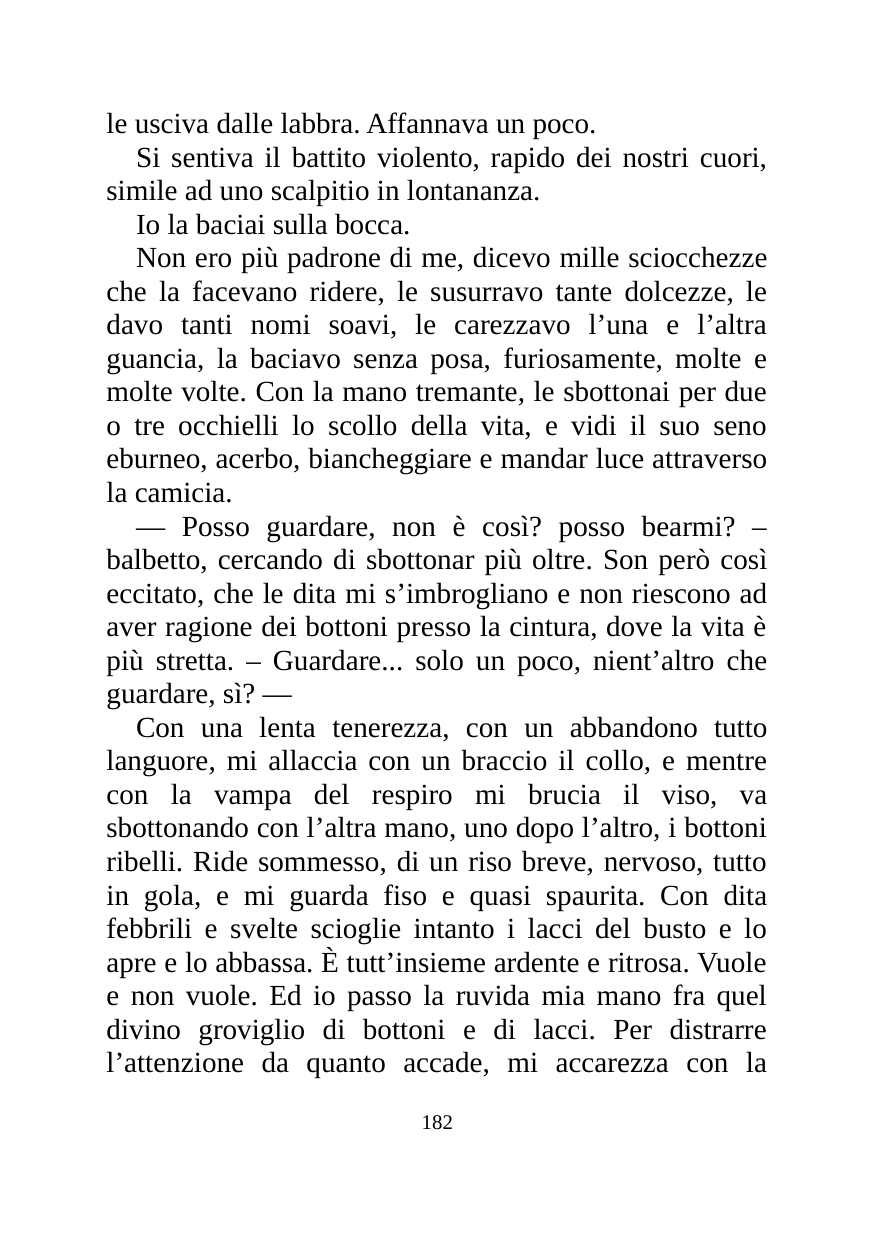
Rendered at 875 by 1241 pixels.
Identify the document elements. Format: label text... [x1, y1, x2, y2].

text le usciva dalle labbra. Affannava un poco. [106, 106, 768, 140]
text — Posso guardare, non è così? posso bearmi? – balbetto, cercando di sbottonar più oltre. Son però così eccitato, che le dita mi s’imbrogliano e non riescono ad aver ragione dei bottoni presso la cintura, dove la vita è più stretta. – Guardare... solo un poco, nient’altro che guardare, sì? — [106, 509, 768, 710]
text Con una lenta tenerezza, con un abbandono tutto languore, mi allaccia con un braccio il collo, e mentre con la vampa del respiro mi brucia il viso, va sbottonando con l’altra mano, uno dopo l’altro, i bottoni ribelli. Ride sommesso, di un riso breve, nervoso, tutto in gola, e mi guarda fiso e quasi spaurita. Con dita febbrili e svelte scioglie intanto i lacci del busto e lo apre e lo abbassa. È tutt’insieme ardente e ritrosa. Vuole e non vuole. Ed io passo la ruvida mia mano fra quel divino groviglio di bottoni e di lacci. Per distrarre l’attenzione da quanto accade, mi accarezza con la [106, 710, 768, 1079]
text Io la baciai sulla bocca. [106, 207, 768, 240]
text Si sentiva il battito violento, rapido dei nostri cuori, simile ad uno scalpitio in lontananza. [106, 140, 768, 207]
text Non ero più padrone di me, dicevo mille sciocchezze che la facevano ridere, le susurravo tante dolcezze, le davo tanti nomi soavi, le carezzavo l’una e l’altra guancia, la baciavo senza posa, furiosamente, molte e molte volte. Con la mano tremante, le sbottonai per due o tre occhielli lo scollo della vita, e vidi il suo seno eburneo, acerbo, biancheggiare e mandar luce attraverso la camicia. [106, 240, 768, 509]
